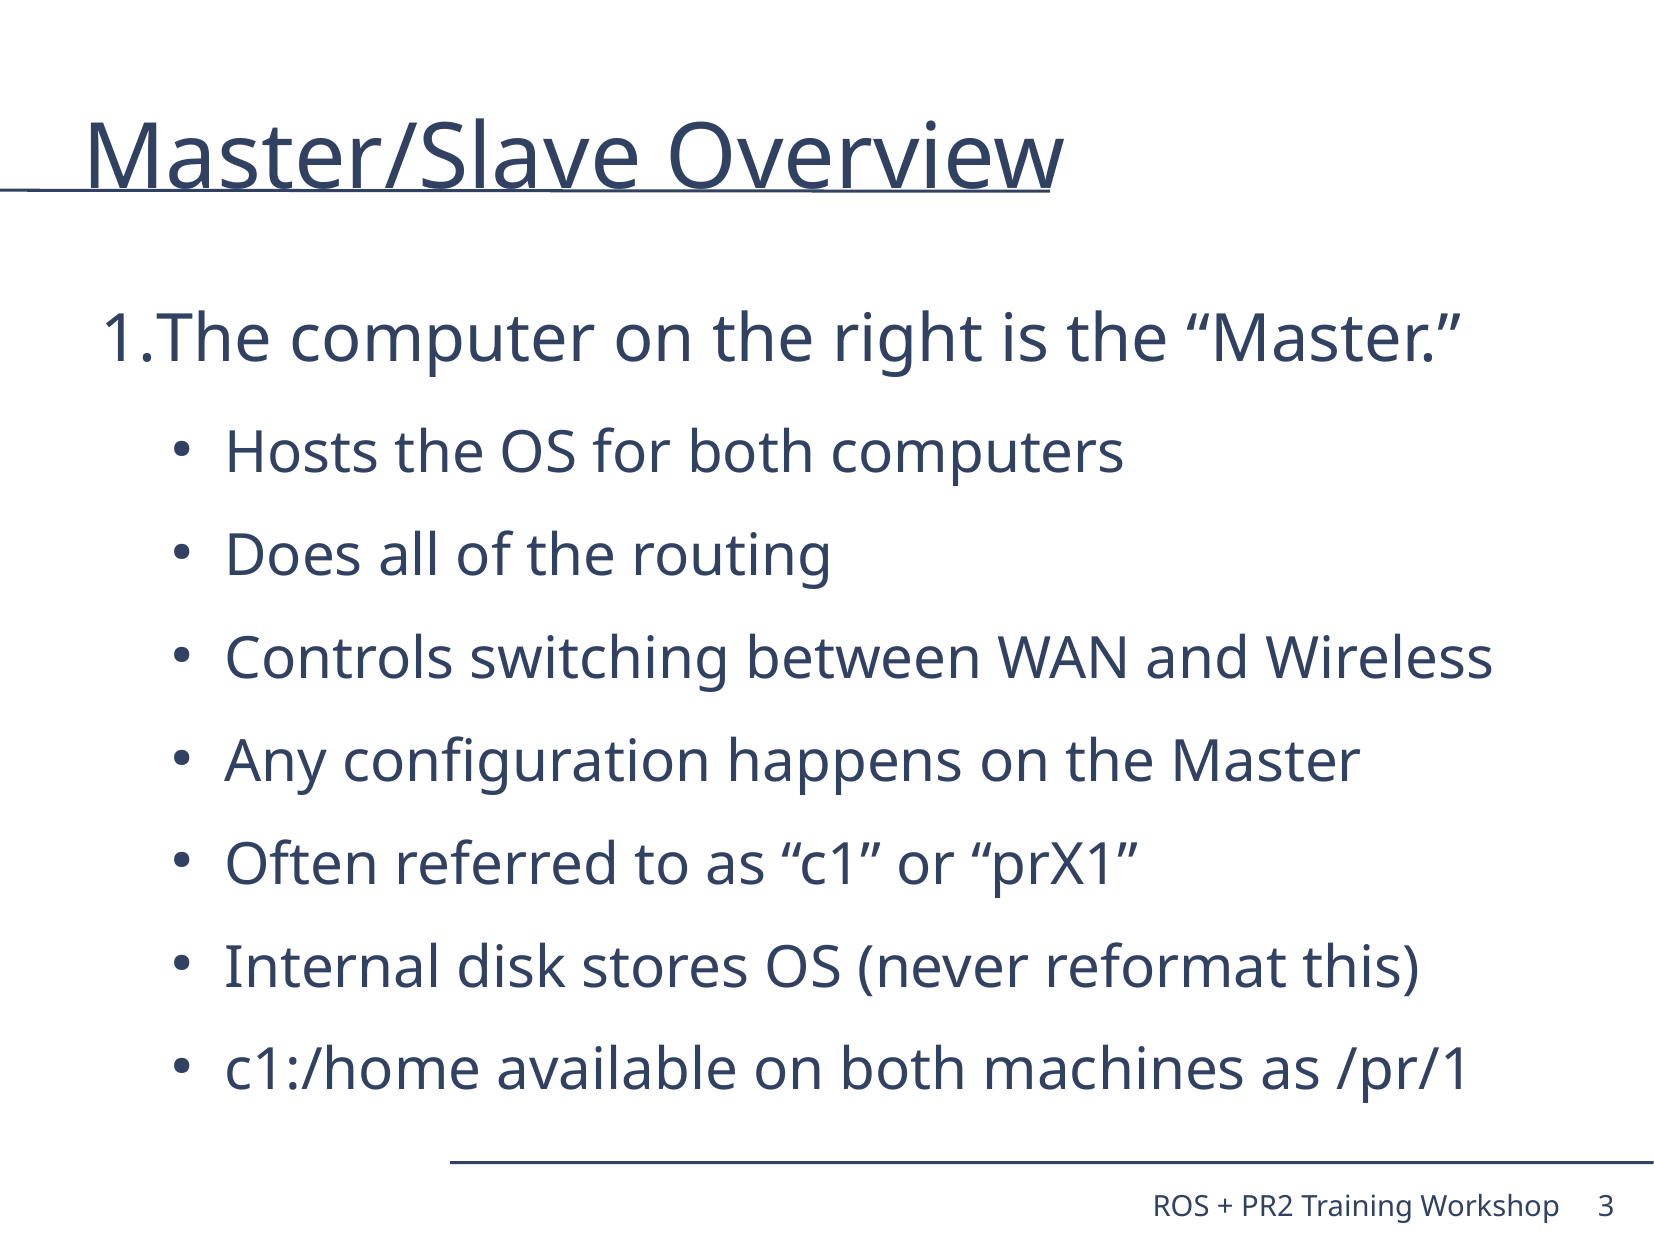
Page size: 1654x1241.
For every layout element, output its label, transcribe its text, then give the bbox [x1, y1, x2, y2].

title Master/Slave Overview [82, 49, 1571, 257]
list The computer on the right is the “Master.” Hosts the OS for both computers Does all of the routing Controls switching between WAN and Wireless Any configuration happens on the Master Often referred to as “c1” or “prX1” Internal disk stores OS (never reformat this) c1:/home available on both machines as /pr/1 [82, 290, 1571, 1109]
